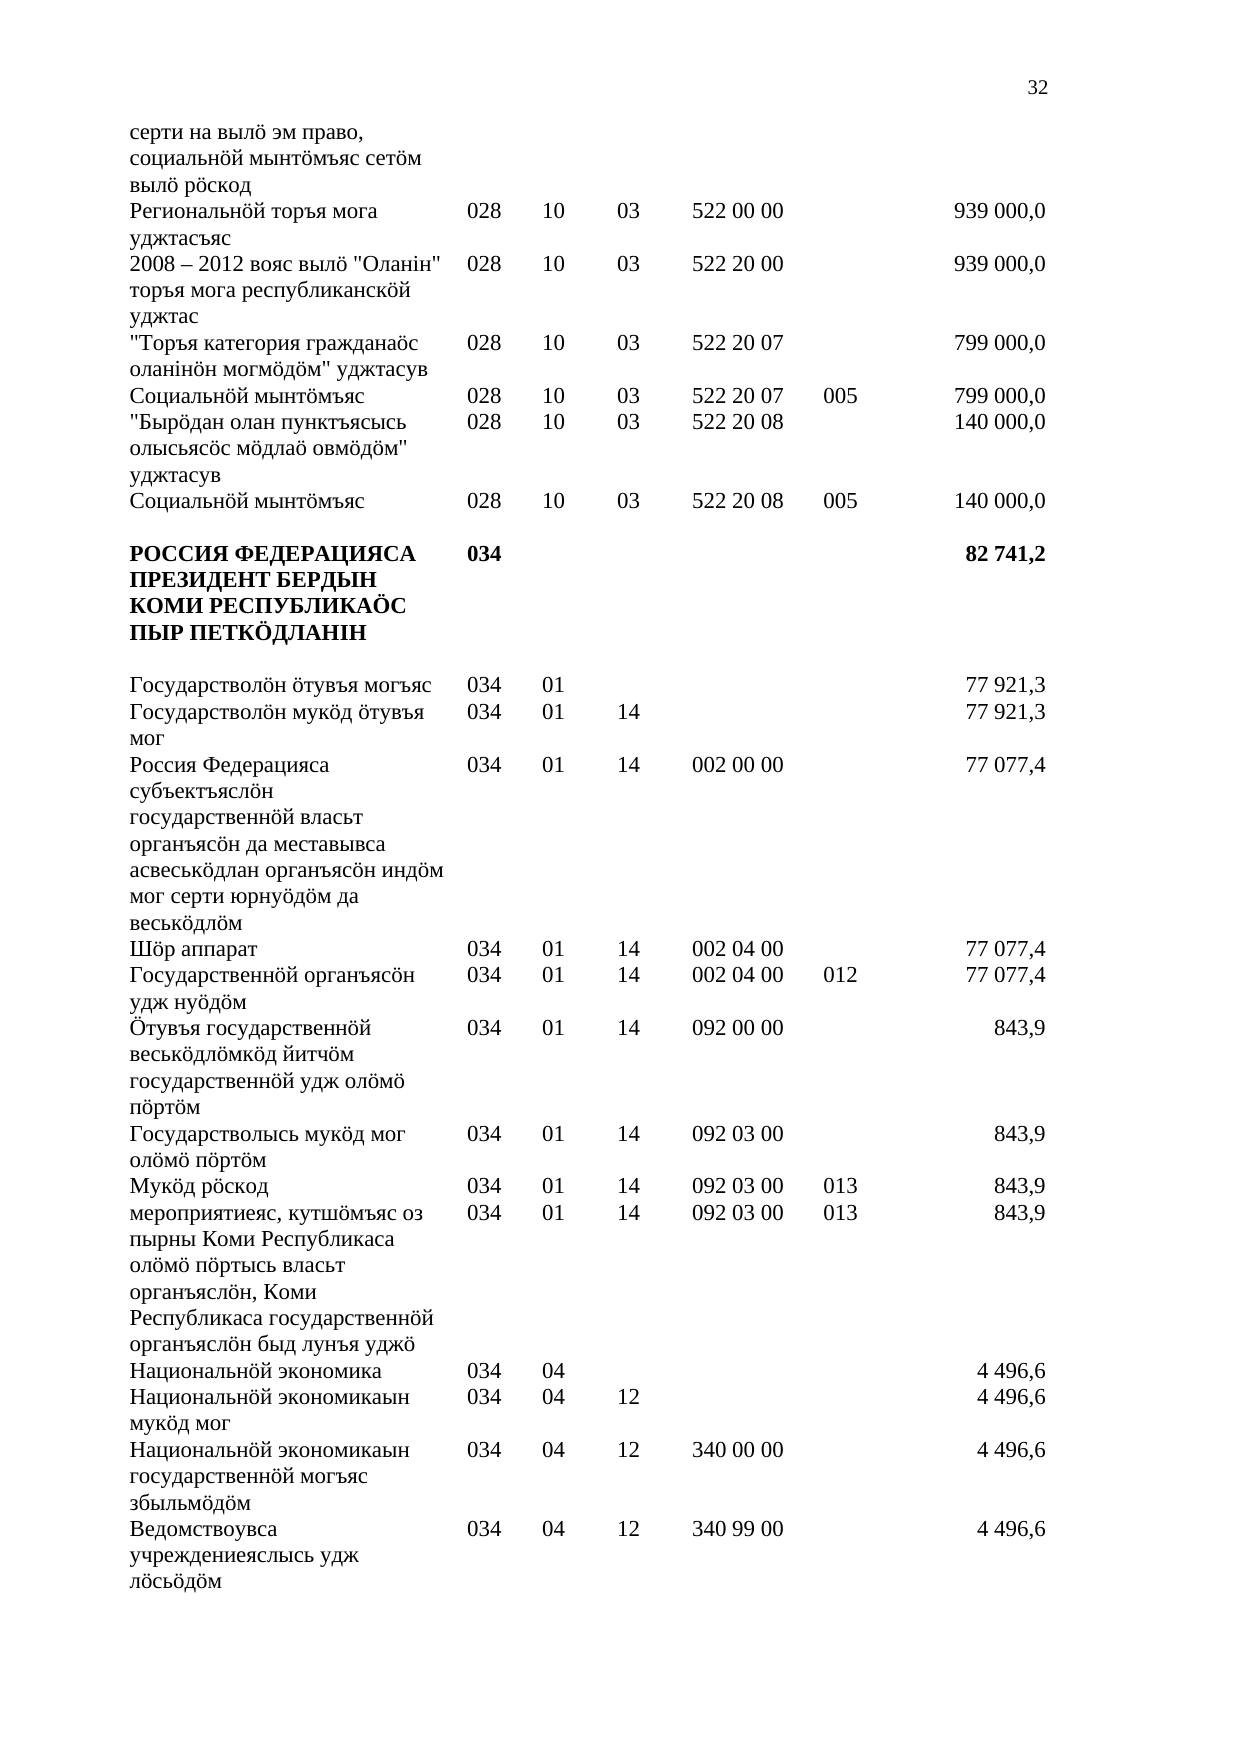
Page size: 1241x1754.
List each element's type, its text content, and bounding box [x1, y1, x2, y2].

table_cell [1057, 1014, 1113, 1119]
table_cell [681, 118, 812, 197]
table_cell [812, 1515, 887, 1594]
table_cell Государстволöн öтувъя могъяс [118, 672, 456, 698]
table_cell 77 077,4 [887, 935, 1057, 961]
table_cell [1057, 487, 1113, 513]
table_cell Государстволысь мукöд мог олöмö пöртöм [118, 1120, 456, 1172]
table_cell [456, 514, 531, 540]
table_cell 10 [531, 408, 606, 487]
table_cell Национальнöй экономикаын государственнöй могъяс збыльмöдöм [118, 1436, 456, 1515]
table_cell [1057, 1383, 1113, 1436]
table_cell Государственнöй органъясöн удж нуöдöм [118, 961, 456, 1014]
table_cell "Бырöдан олан пунктъясысь олысьясöс мöдлаö овмöдöм" уджтасув [118, 408, 456, 487]
table_cell [681, 698, 812, 751]
table_cell [606, 672, 681, 698]
table_cell 028 [456, 329, 531, 382]
table_cell 843,9 [887, 1172, 1057, 1199]
table_cell Национальнöй экономикаын мукöд мог [118, 1383, 456, 1436]
table_cell [1057, 250, 1113, 329]
table_cell [1057, 540, 1113, 672]
table_cell 092 03 00 [681, 1120, 812, 1172]
table_cell 028 [456, 197, 531, 250]
table_cell 77 077,4 [887, 751, 1057, 935]
table_cell 4 496,6 [887, 1515, 1057, 1594]
table_cell [812, 408, 887, 487]
table_cell 522 20 08 [681, 408, 812, 487]
table_cell [1057, 197, 1113, 250]
table_cell 03 [606, 250, 681, 329]
table_cell 034 [456, 1014, 531, 1119]
table_cell 4 496,6 [887, 1436, 1057, 1515]
table_cell 4 496,6 [887, 1383, 1057, 1436]
table_cell 034 [456, 540, 531, 672]
table_cell 522 20 07 [681, 329, 812, 382]
table_cell [531, 540, 606, 672]
table_cell 14 [606, 698, 681, 751]
table_cell Региональнöй торъя мога уджтасъяс [118, 197, 456, 250]
table_cell 01 [531, 1199, 606, 1357]
table_cell 14 [606, 1120, 681, 1172]
table_cell [812, 698, 887, 751]
table_cell 01 [531, 961, 606, 1014]
table_cell 002 04 00 [681, 961, 812, 1014]
table_cell мероприятиеяс, кутшöмъяс оз пырны Коми Республикаса олöмö пöртысь власьт органъяслöн, Коми Республикаса государственнöй органъяслöн быд лунъя уджö [118, 1199, 456, 1357]
table_cell 522 20 00 [681, 250, 812, 329]
table_cell [1057, 1357, 1113, 1383]
table_cell Социальнöй мынтöмъяс [118, 487, 456, 513]
table_cell [1057, 382, 1113, 408]
table_cell [1057, 751, 1113, 935]
table_cell 034 [456, 1436, 531, 1515]
table_cell 034 [456, 1515, 531, 1594]
table_cell 03 [606, 382, 681, 408]
table_cell 340 00 00 [681, 1436, 812, 1515]
table_cell [681, 672, 812, 698]
table_cell 034 [456, 1172, 531, 1199]
table_cell [681, 1357, 812, 1383]
table_cell 77 921,3 [887, 698, 1057, 751]
table_cell 092 00 00 [681, 1014, 812, 1119]
table_cell [1057, 408, 1113, 487]
table_cell 140 000,0 [887, 487, 1057, 513]
table_cell [606, 1357, 681, 1383]
table_cell 034 [456, 1120, 531, 1172]
table_cell 002 00 00 [681, 751, 812, 935]
table_cell 005 [812, 382, 887, 408]
table_cell [812, 329, 887, 382]
table_cell 14 [606, 751, 681, 935]
table_cell Национальнöй экономика [118, 1357, 456, 1383]
table_cell [1057, 935, 1113, 961]
table_cell [1057, 1436, 1113, 1515]
table_cell 522 20 08 [681, 487, 812, 513]
table_cell Государстволöн мукöд öтувъя мог [118, 698, 456, 751]
table_cell 4 496,6 [887, 1357, 1057, 1383]
table_cell 522 20 07 [681, 382, 812, 408]
table_cell [1057, 1172, 1113, 1199]
table_cell 2008 – 2012 вояс вылö "Оланін" торъя мога республиканскöй уджтас [118, 250, 456, 329]
table_cell 04 [531, 1383, 606, 1436]
table_cell 034 [456, 961, 531, 1014]
table_cell 10 [531, 329, 606, 382]
table_cell 04 [531, 1515, 606, 1594]
table_cell 01 [531, 751, 606, 935]
table_cell 034 [456, 1357, 531, 1383]
table_cell [887, 118, 1057, 197]
table_cell [812, 514, 887, 540]
table_cell 01 [531, 1172, 606, 1199]
table_cell 034 [456, 698, 531, 751]
table_cell 034 [456, 751, 531, 935]
table_cell 04 [531, 1436, 606, 1515]
table_cell [1057, 1199, 1113, 1357]
table_cell 10 [531, 197, 606, 250]
table_cell 77 921,3 [887, 672, 1057, 698]
table_cell 028 [456, 487, 531, 513]
table_cell 034 [456, 672, 531, 698]
table_cell 82 741,2 [887, 540, 1057, 672]
table_cell 14 [606, 1014, 681, 1119]
table_cell [1057, 118, 1113, 197]
table_cell 028 [456, 408, 531, 487]
table_cell [812, 935, 887, 961]
table_cell [118, 514, 456, 540]
table_cell [606, 514, 681, 540]
table_cell Шöр аппарат [118, 935, 456, 961]
table_cell серти на вылö эм право, социальнöй мынтöмъяс сетöм вылö рöскод [118, 118, 456, 197]
table_cell [812, 1120, 887, 1172]
table_cell 092 03 00 [681, 1172, 812, 1199]
table_cell [606, 540, 681, 672]
table_cell 939 000,0 [887, 250, 1057, 329]
table_cell 140 000,0 [887, 408, 1057, 487]
table_cell [812, 1383, 887, 1436]
table_cell 03 [606, 329, 681, 382]
table_cell 01 [531, 935, 606, 961]
table_cell 14 [606, 961, 681, 1014]
table_cell [812, 197, 887, 250]
table_cell 013 [812, 1172, 887, 1199]
table_cell Ведомствоувса учреждениеяслысь удж лöсьöдöм [118, 1515, 456, 1594]
table_cell 092 03 00 [681, 1199, 812, 1357]
table_cell 01 [531, 1120, 606, 1172]
table_cell 340 99 00 [681, 1515, 812, 1594]
table_cell [812, 1014, 887, 1119]
table_cell 01 [531, 672, 606, 698]
table_cell [1057, 1515, 1113, 1594]
table_cell [1057, 1120, 1113, 1172]
table_cell "Торъя категория гражданаöс оланінöн могмöдöм" уджтасув [118, 329, 456, 382]
table_cell [812, 672, 887, 698]
table_cell 77 077,4 [887, 961, 1057, 1014]
table_cell Социальнöй мынтöмъяс [118, 382, 456, 408]
table_cell 10 [531, 487, 606, 513]
table_cell 843,9 [887, 1014, 1057, 1119]
table_cell 013 [812, 1199, 887, 1357]
table_cell [812, 118, 887, 197]
table_cell 939 000,0 [887, 197, 1057, 250]
table_cell 002 04 00 [681, 935, 812, 961]
table_cell 843,9 [887, 1199, 1057, 1357]
table_cell 01 [531, 1014, 606, 1119]
table_cell [1057, 698, 1113, 751]
table_cell 799 000,0 [887, 329, 1057, 382]
table_cell 12 [606, 1436, 681, 1515]
table_cell 14 [606, 1199, 681, 1357]
table_cell [681, 1383, 812, 1436]
table_cell 028 [456, 250, 531, 329]
table_cell 12 [606, 1515, 681, 1594]
table_cell [681, 514, 812, 540]
table_cell 034 [456, 1383, 531, 1436]
table_cell 034 [456, 935, 531, 961]
table_cell 03 [606, 487, 681, 513]
table_cell 799 000,0 [887, 382, 1057, 408]
table_cell [812, 540, 887, 672]
table_cell [606, 118, 681, 197]
table_cell 522 00 00 [681, 197, 812, 250]
table_cell [681, 540, 812, 672]
table_cell [812, 751, 887, 935]
table_cell Россия Федерацияса субъектъяслöн государственнöй власьт органъясöн да меставывса асвеськöдлан органъясöн индöм мог серти юрнуöдöм да веськöдлöм [118, 751, 456, 935]
table_cell 03 [606, 197, 681, 250]
table_cell [812, 1436, 887, 1515]
table_cell [456, 118, 531, 197]
table_cell 034 [456, 1199, 531, 1357]
table_cell Мукöд рöскод [118, 1172, 456, 1199]
table_cell [531, 118, 606, 197]
table_cell [1057, 329, 1113, 382]
table_cell 10 [531, 382, 606, 408]
table_cell [887, 514, 1057, 540]
table_cell [1057, 672, 1113, 698]
table_cell 10 [531, 250, 606, 329]
table_cell [812, 1357, 887, 1383]
table_cell 14 [606, 935, 681, 961]
table_cell [812, 250, 887, 329]
table_cell 01 [531, 698, 606, 751]
table_cell 005 [812, 487, 887, 513]
table_cell РОССИЯ ФЕДЕРАЦИЯСА ПРЕЗИДЕНТ БЕРДЫН КОМИ РЕСПУБЛИКАÖС ПЫР ПЕТКÖДЛАНIН [118, 540, 456, 672]
table_cell [531, 514, 606, 540]
table_cell 843,9 [887, 1120, 1057, 1172]
table_cell 03 [606, 408, 681, 487]
table_cell Öтувъя государственнöй веськöдлöмкöд йитчöм государственнöй удж олöмö пöртöм [118, 1014, 456, 1119]
table_cell 028 [456, 382, 531, 408]
table_cell 12 [606, 1383, 681, 1436]
table_cell 14 [606, 1172, 681, 1199]
table_cell [1057, 961, 1113, 1014]
table_cell [1057, 514, 1113, 540]
table_cell 012 [812, 961, 887, 1014]
table_cell 04 [531, 1357, 606, 1383]
